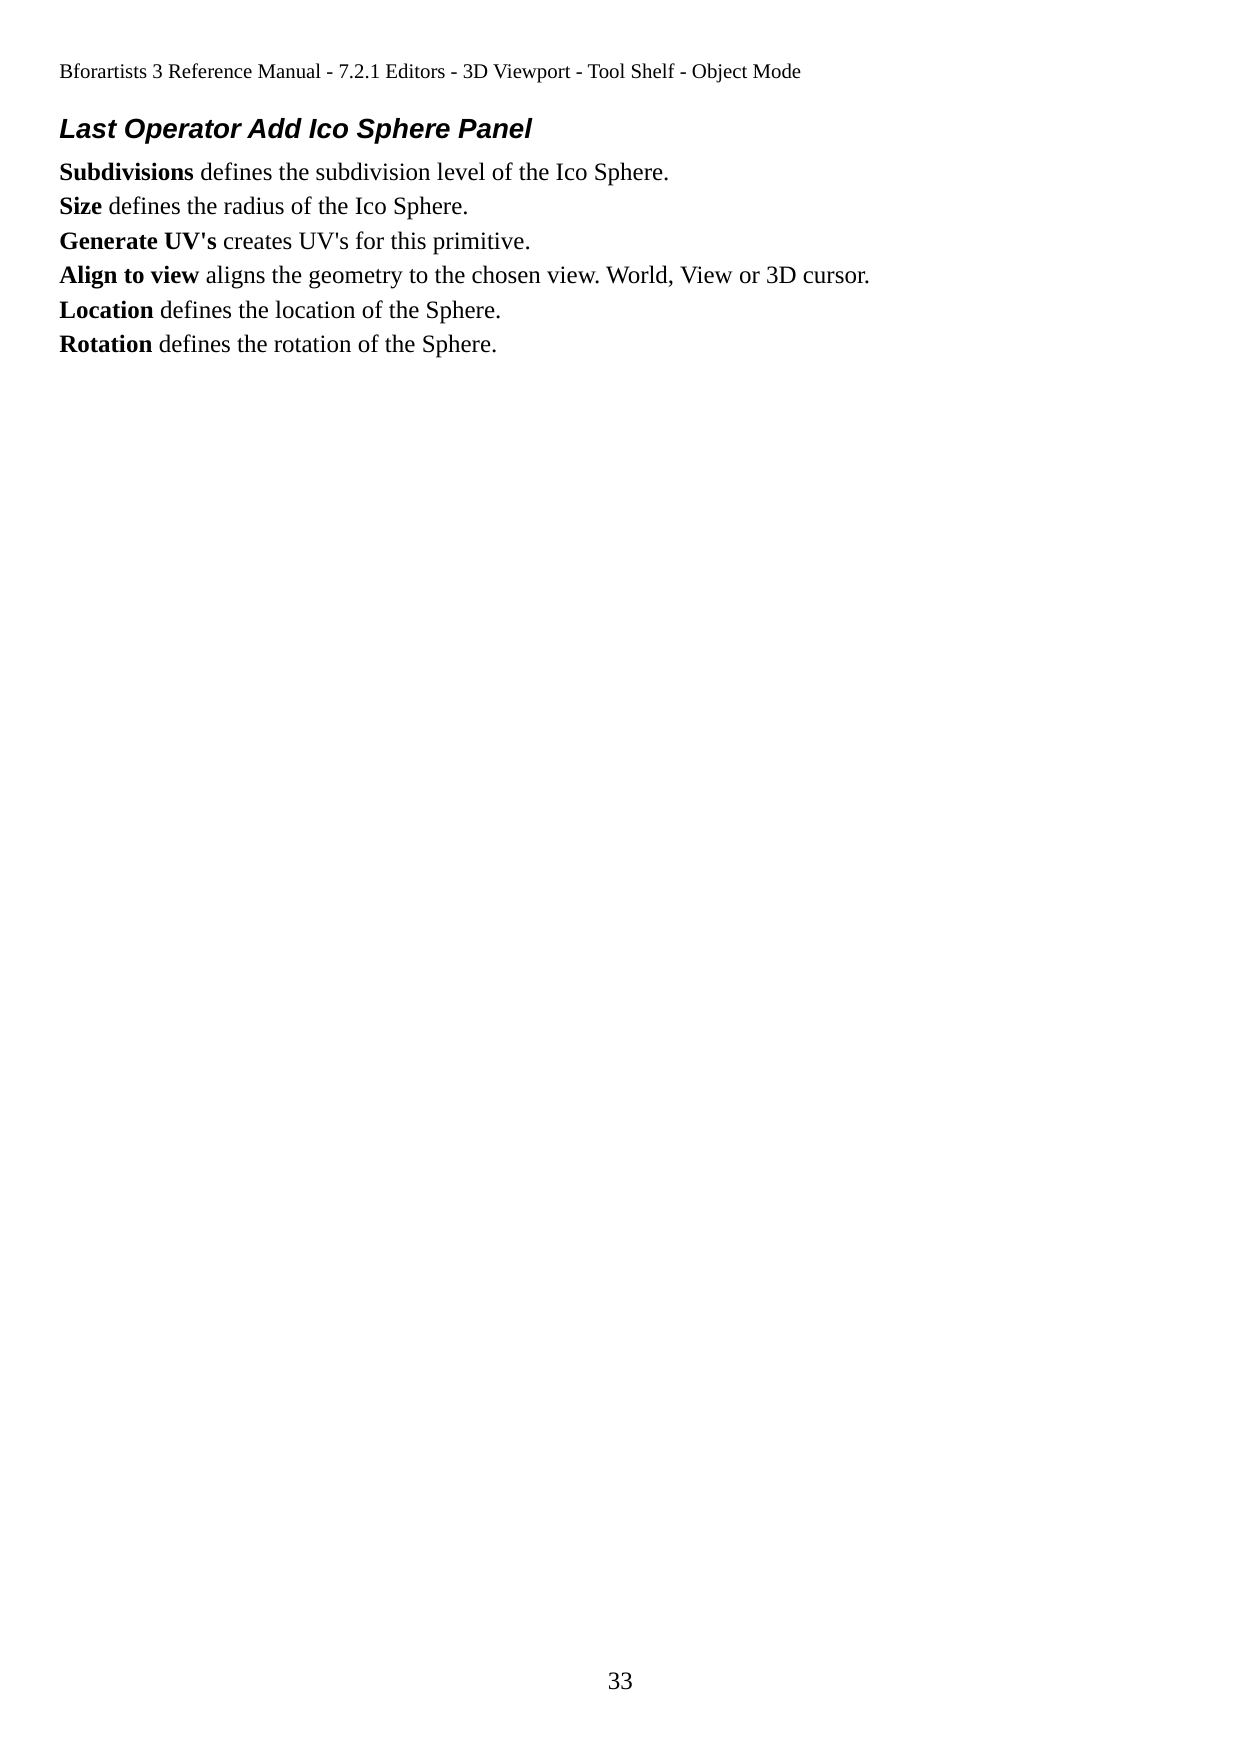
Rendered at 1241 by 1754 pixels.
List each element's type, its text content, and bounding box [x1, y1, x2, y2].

subtitle Last Operator Add Ico Sphere Panel [59, 113, 1181, 144]
text Subdivisions defines the subdivision level of the Ico Sphere. Size defines the radius of the Ico Sphere. Generate UV's creates UV's for this primitive. Align to view aligns the geometry to the chosen view. World, View or 3D cursor. Location defines the location of the Sphere. Rotation defines the rotation of the Sphere. [59, 157, 1181, 358]
